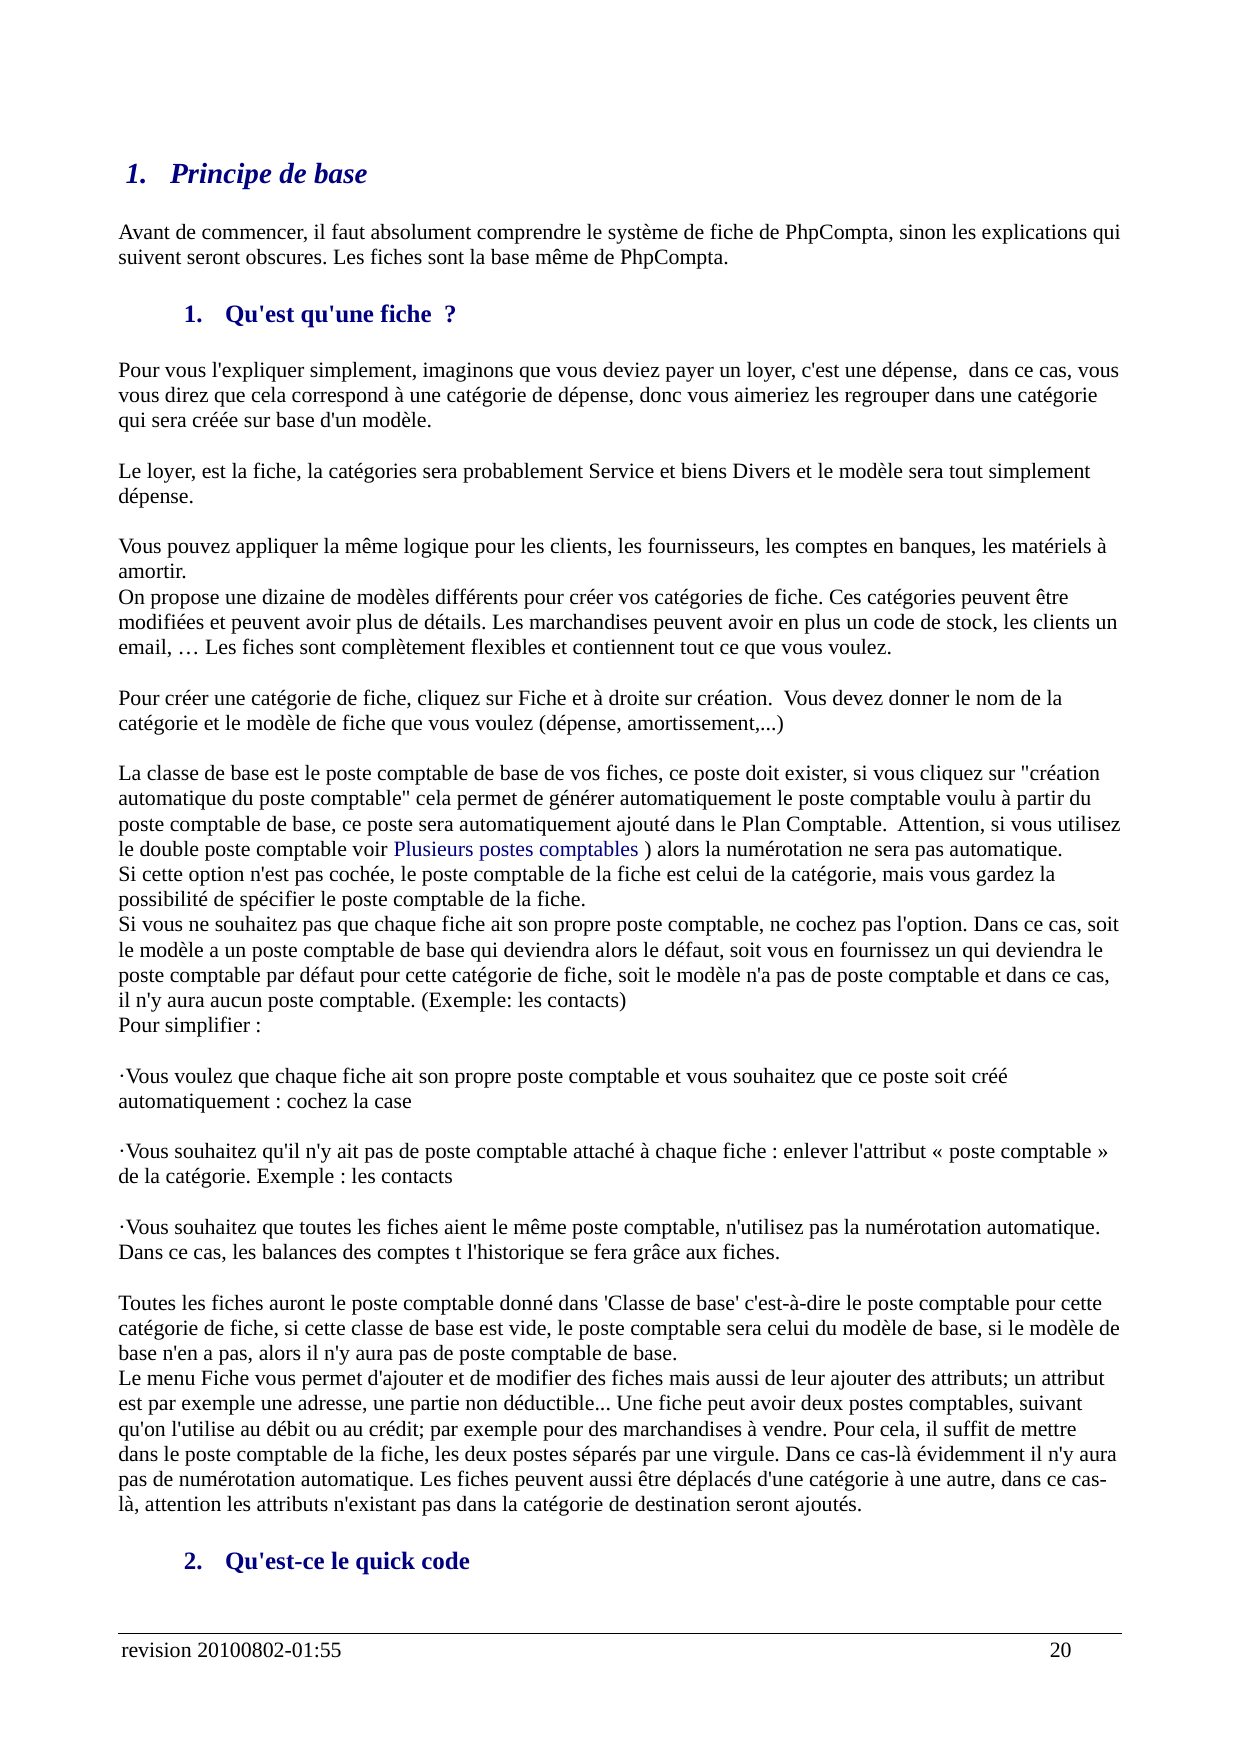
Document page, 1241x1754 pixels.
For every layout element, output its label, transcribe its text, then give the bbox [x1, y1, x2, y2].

text Vous pouvez appliquer la même logique pour les clients, les fournisseurs, les comptes en banques, les matériels à amortir. [118, 533, 1122, 584]
text On propose une dizaine de modèles différents pour créer vos catégories de fiche. Ces catégories peuvent être modifiées et peuvent avoir plus de détails. Les marchandises peuvent avoir en plus un code de stock, les clients un email, … Les fiches sont complètement flexibles et contiennent tout ce que vous voulez. [118, 584, 1122, 659]
text La classe de base est le poste comptable de base de vos fiches, ce poste doit exister, si vous cliquez sur "création automatique du poste comptable" cela permet de générer automatiquement le poste comptable voulu à partir du poste comptable de base, ce poste sera automatiquement ajouté dans le Plan Comptable. Attention, si vous utilisez le double poste comptable voir Plusieurs postes comptables ) alors la numérotation ne sera pas automatique. [118, 760, 1122, 861]
text Si vous ne souhaitez pas que chaque fiche ait son propre poste comptable, ne cochez pas l'option. Dans ce cas, soit le modèle a un poste comptable de base qui deviendra alors le défaut, soit vous en fournissez un qui deviendra le poste comptable par défaut pour cette catégorie de fiche, soit le modèle n'a pas de poste comptable et dans ce cas, il n'y aura aucun poste comptable. (Exemple: les contacts) [118, 911, 1122, 1012]
text ·Vous souhaitez que toutes les fiches aient le même poste comptable, n'utilisez pas la numérotation automatique. Dans ce cas, les balances des comptes t l'historique se fera grâce aux fiches. [118, 1214, 1122, 1264]
text Pour créer une catégorie de fiche, cliquez sur Fiche et à droite sur création. Vous devez donner le nom de la catégorie et le modèle de fiche que vous voulez (dépense, amortissement,...) [118, 684, 1122, 735]
text Pour vous l'expliquer simplement, imaginons que vous deviez payer un loyer, c'est une dépense, dans ce cas, vous vous direz que cela correspond à une catégorie de dépense, donc vous aimeriez les regrouper dans une catégorie qui sera créée sur base d'un modèle. [118, 357, 1122, 432]
subtitle Qu'est-ce le quick code [177, 1546, 1122, 1575]
text Avant de commencer, il faut absolument comprendre le système de fiche de PhpCompta, sinon les explications qui suivent seront obscures. Les fiches sont la base même de PhpCompta. [118, 219, 1122, 269]
text Toutes les fiches auront le poste comptable donné dans 'Classe de base' c'est-à-dire le poste comptable pour cette catégorie de fiche, si cette classe de base est vide, le poste comptable sera celui du modèle de base, si le modèle de base n'en a pas, alors il n'y aura pas de poste comptable de base. [118, 1289, 1122, 1365]
text Le loyer, est la fiche, la catégories sera probablement Service et biens Divers et le modèle sera tout simplement dépense. [118, 458, 1122, 508]
text Si cette option n'est pas cochée, le poste comptable de la fiche est celui de la catégorie, mais vous gardez la possibilité de spécifier le poste comptable de la fiche. [118, 861, 1122, 911]
text ·Vous voulez que chaque fiche ait son propre poste comptable et vous souhaitez que ce poste soit créé automatiquement : cochez la case [118, 1063, 1122, 1113]
subtitle Qu'est qu'une fiche ? [177, 299, 1122, 327]
text Pour simplifier : [118, 1012, 1122, 1037]
subtitle Principe de base [118, 156, 1122, 189]
text Le menu Fiche vous permet d'ajouter et de modifier des fiches mais aussi de leur ajouter des attributs; un attribut est par exemple une adresse, une partie non déductible... Une fiche peut avoir deux postes comptables, suivant qu'on l'utilise au débit ou au crédit; par exemple pour des marchandises à vendre. Pour cela, il suffit de mettre dans le poste comptable de la fiche, les deux postes séparés par une virgule. Dans ce cas-là évidemment il n'y aura pas de numérotation automatique. Les fiches peuvent aussi être déplacés d'une catégorie à une autre, dans ce cas-là, attention les attributs n'existant pas dans la catégorie de destination seront ajoutés. [118, 1365, 1122, 1516]
text ·Vous souhaitez qu'il n'y ait pas de poste comptable attaché à chaque fiche : enlever l'attribut « poste comptable » de la catégorie. Exemple : les contacts [118, 1138, 1122, 1189]
